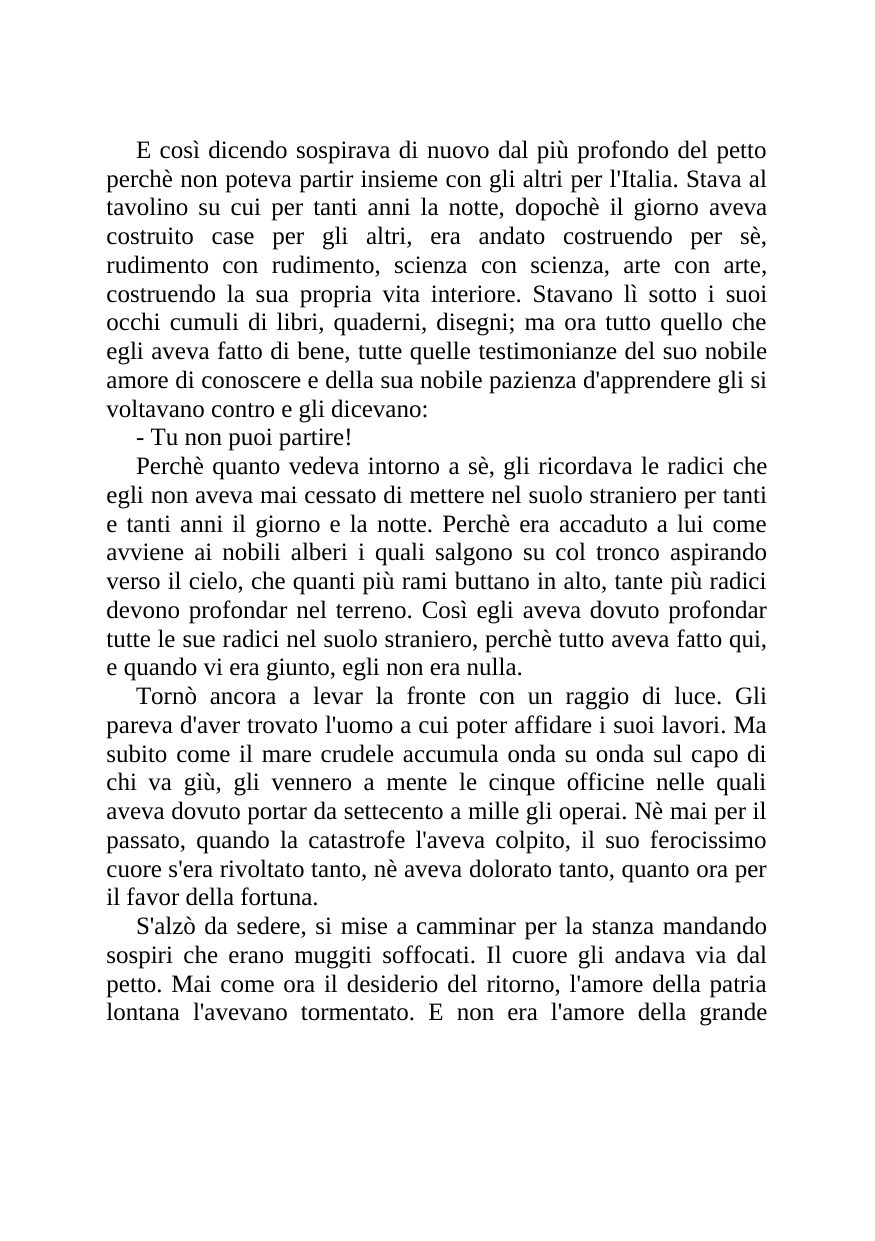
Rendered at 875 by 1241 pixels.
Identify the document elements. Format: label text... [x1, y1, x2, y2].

text - Tu non puoi partire! [106, 422, 768, 451]
text Tornò ancora a levar la fronte con un raggio di luce. Gli pareva d'aver trovato l'uomo a cui poter affidare i suoi lavori. Ma subito come il mare crudele accumula onda su onda sul capo di chi va giù, gli vennero a mente le cinque officine nelle quali aveva dovuto portar da settecento a mille gli operai. Nè mai per il passato, quando la catastrofe l'aveva colpito, il suo ferocissimo cuore s'era rivoltato tanto, nè aveva dolorato tanto, quanto ora per il favor della fortuna. [106, 681, 768, 911]
text E così dicendo sospirava di nuovo dal più profondo del petto perchè non poteva partir insieme con gli altri per l'Italia. Stava al tavolino su cui per tanti anni la notte, dopochè il giorno aveva costruito case per gli altri, era andato costruendo per sè, rudimento con rudimento, scienza con scienza, arte con arte, costruendo la sua propria vita interiore. Stavano lì sotto i suoi occhi cumuli di libri, quaderni, disegni; ma ora tutto quello che egli aveva fatto di bene, tutte quelle testimonianze del suo nobile amore di conoscere e della sua nobile pazienza d'apprendere gli si voltavano contro e gli dicevano: [106, 135, 768, 422]
text Perchè quanto vedeva intorno a sè, gli ricordava le radici che egli non aveva mai cessato di mettere nel suolo straniero per tanti e tanti anni il giorno e la notte. Perchè era accaduto a lui come avviene ai nobili alberi i quali salgono su col tronco aspirando verso il cielo, che quanti più rami buttano in alto, tante più radici devono profondar nel terreno. Così egli aveva dovuto profondar tutte le sue radici nel suolo straniero, perchè tutto aveva fatto qui, e quando vi era giunto, egli non era nulla. [106, 451, 768, 681]
text S'alzò da sedere, si mise a camminar per la stanza mandando sospiri che erano muggiti soffocati. Il cuore gli andava via dal petto. Mai come ora il desiderio del ritorno, l'amore della patria lontana l'avevano tormentato. E non era l'amore della grande [106, 911, 768, 1026]
